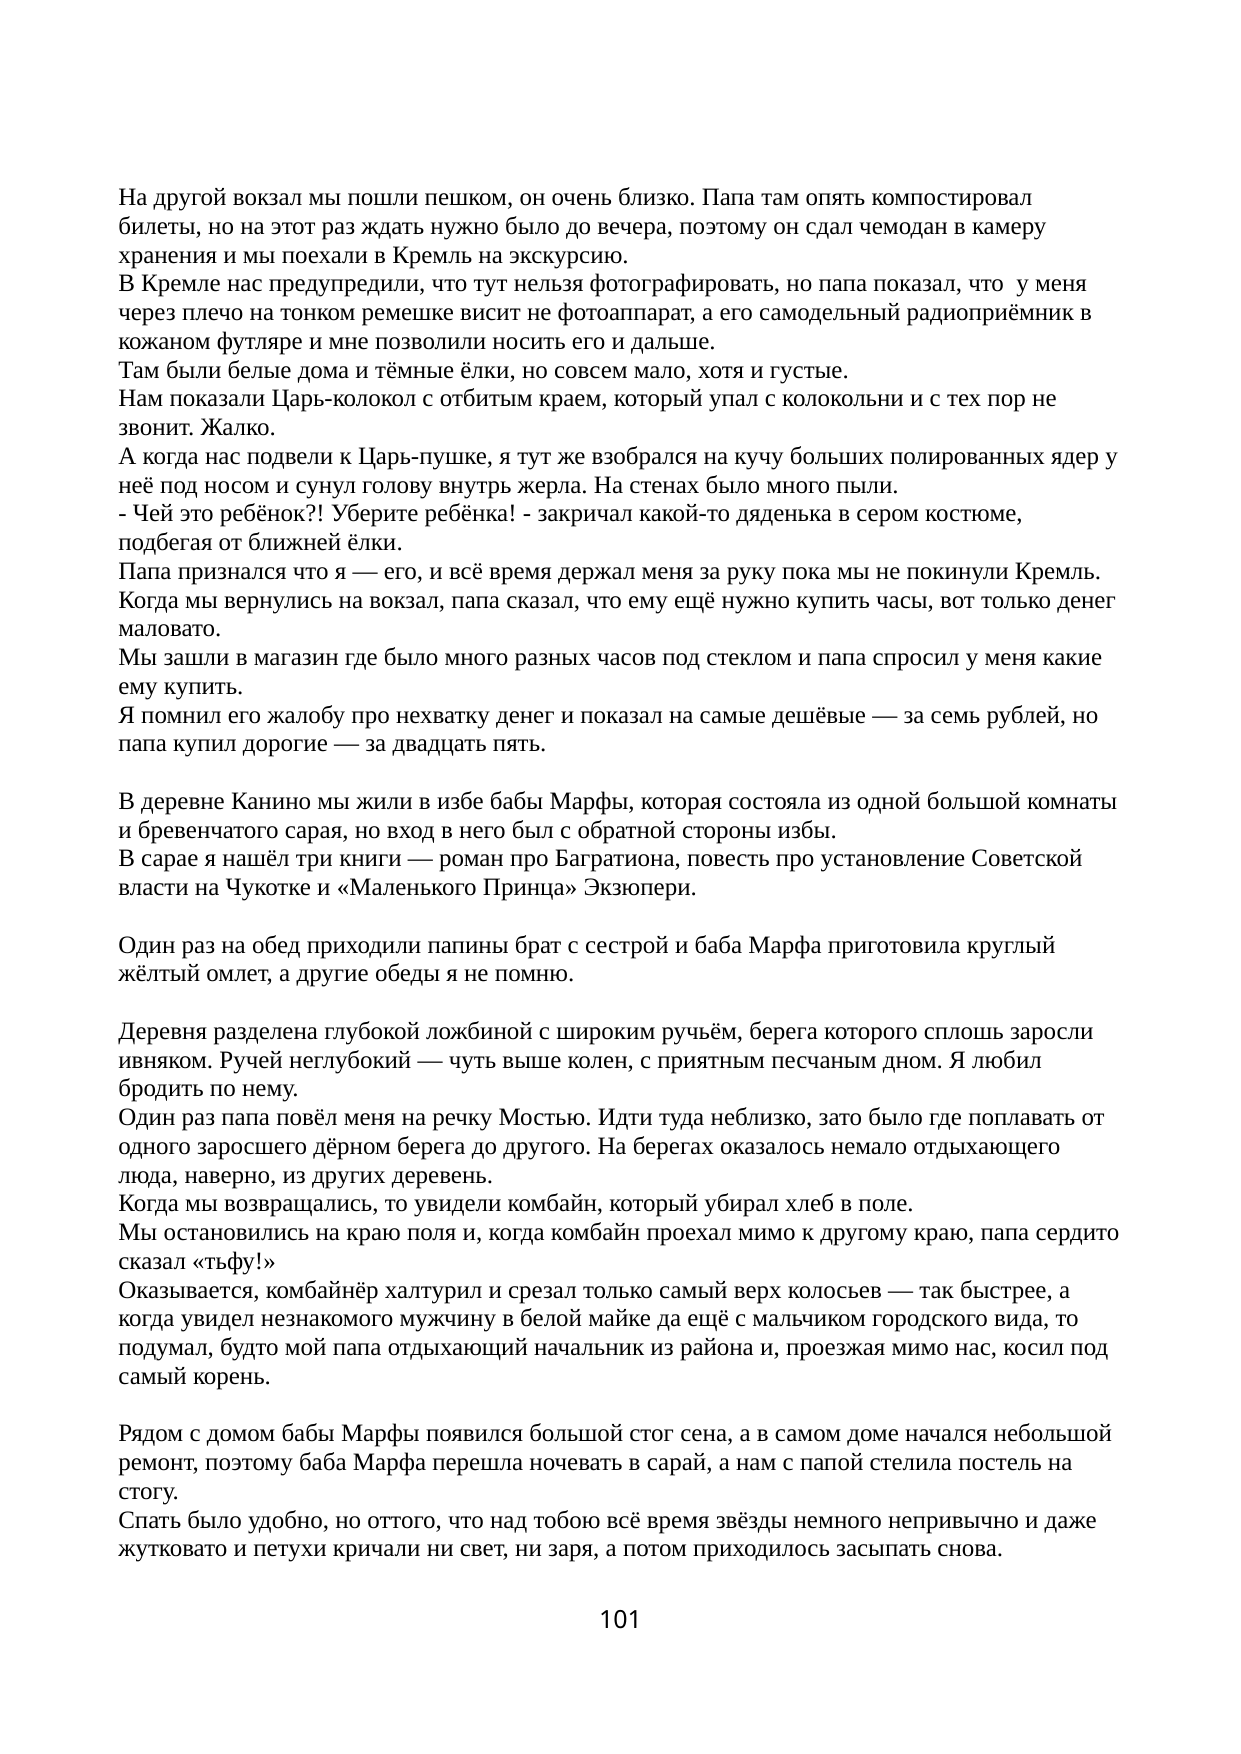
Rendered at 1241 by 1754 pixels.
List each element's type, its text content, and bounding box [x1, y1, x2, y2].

text Когда мы возвращались, то увидели комбайн, который убирал хлеб в поле. [118, 1188, 1122, 1217]
text Я помнил его жалобу про нехватку денег и показал на самые дешёвые — за семь рублей, но папа купил дорогие — за двадцать пять. [118, 700, 1122, 757]
text Мы зашли в магазин где было много разных часов под стеклом и папа спросил у меня какие ему купить. [118, 642, 1122, 700]
text Там были белые дома и тёмные ёлки, но совсем мало, хотя и густые. [118, 355, 1122, 383]
text Папа признался что я — его, и всё время держал меня за руку пока мы не покинули Кремль. [118, 556, 1122, 585]
text Один раз на обед приходили папины брат с сестрой и баба Марфа приготовила круглый жёлтый омлет, а другие обеды я не помню. [118, 930, 1122, 987]
text В деревне Канино мы жили в избе бабы Марфы, которая состояла из одной большой комнаты и бревенчатого сарая, но вход в него был с обратной стороны избы. [118, 786, 1122, 843]
text Когда мы вернулись на вокзал, папа сказал, что ему ещё нужно купить часы, вот только денег маловато. [118, 585, 1122, 642]
text Спать было удобно, но оттого, что над тобою всё время звёзды немного непривычно и даже жутковато и петухи кричали ни свет, ни заря, а потом приходилось засыпать снова. [118, 1505, 1122, 1562]
text А когда нас подвели к Царь-пушке, я тут же взобрался на кучу больших полированных ядер у неё под носом и сунул голову внутрь жерла. На стенах было много пыли. [118, 441, 1122, 498]
text Один раз папа повёл меня на речку Мостью. Идти туда неблизко, зато было где поплавать от одного заросшего дёрном берега до другого. На берегах оказалось немало отдыхающего люда, наверно, из других деревень. [118, 1102, 1122, 1188]
text На другой вокзал мы пошли пешком, он очень близко. Папа там опять компостировал билеты, но на этот раз ждать нужно было до вечера, поэтому он сдал чемодан в камеру хранения и мы поехали в Кремль на экскурсию. [118, 182, 1122, 268]
text Мы остановились на краю поля и, когда комбайн проехал мимо к другому краю, папа сердито сказал «тьфу!» [118, 1217, 1122, 1275]
text Оказывается, комбайнёр халтурил и срезал только самый верх колосьев — так быстрее, а когда увидел незнакомого мужчину в белой майке да ещё с мальчиком городского вида, то подумал, будто мой папа отдыхающий начальник из района и, проезжая мимо нас, косил под самый корень. [118, 1275, 1122, 1390]
text - Чей это ребёнок?! Уберите ребёнка! - закричал какой-то дяденька в сером костюме, подбегая от ближней ёлки. [118, 498, 1122, 556]
text В Кремле нас предупредили, что тут нельзя фотографировать, но папа показал, что у меня через плечо на тонком ремешке висит не фотоаппарат, а его самодельный радиоприёмник в кожаном футляре и мне позволили носить его и дальше. [118, 268, 1122, 355]
text В сарае я нашёл три книги — роман про Багратиона, повесть про установление Советской власти на Чукотке и «Маленького Принца» Экзюпери. [118, 843, 1122, 901]
text Рядом с домом бабы Марфы появился большой стог сена, а в самом доме начался небольшой ремонт, поэтому баба Марфа перешла ночевать в сарай, а нам с папой стелила постель на стогу. [118, 1418, 1122, 1505]
text Деревня разделена глубокой ложбиной с широким ручьём, берега которого сплошь заросли ивняком. Ручей неглубокий — чуть выше колен, с приятным песчаным дном. Я любил бродить по нему. [118, 1016, 1122, 1102]
text Нам показали Царь-колокол с отбитым краем, который упал с колокольни и с тех пор не звонит. Жалко. [118, 383, 1122, 441]
